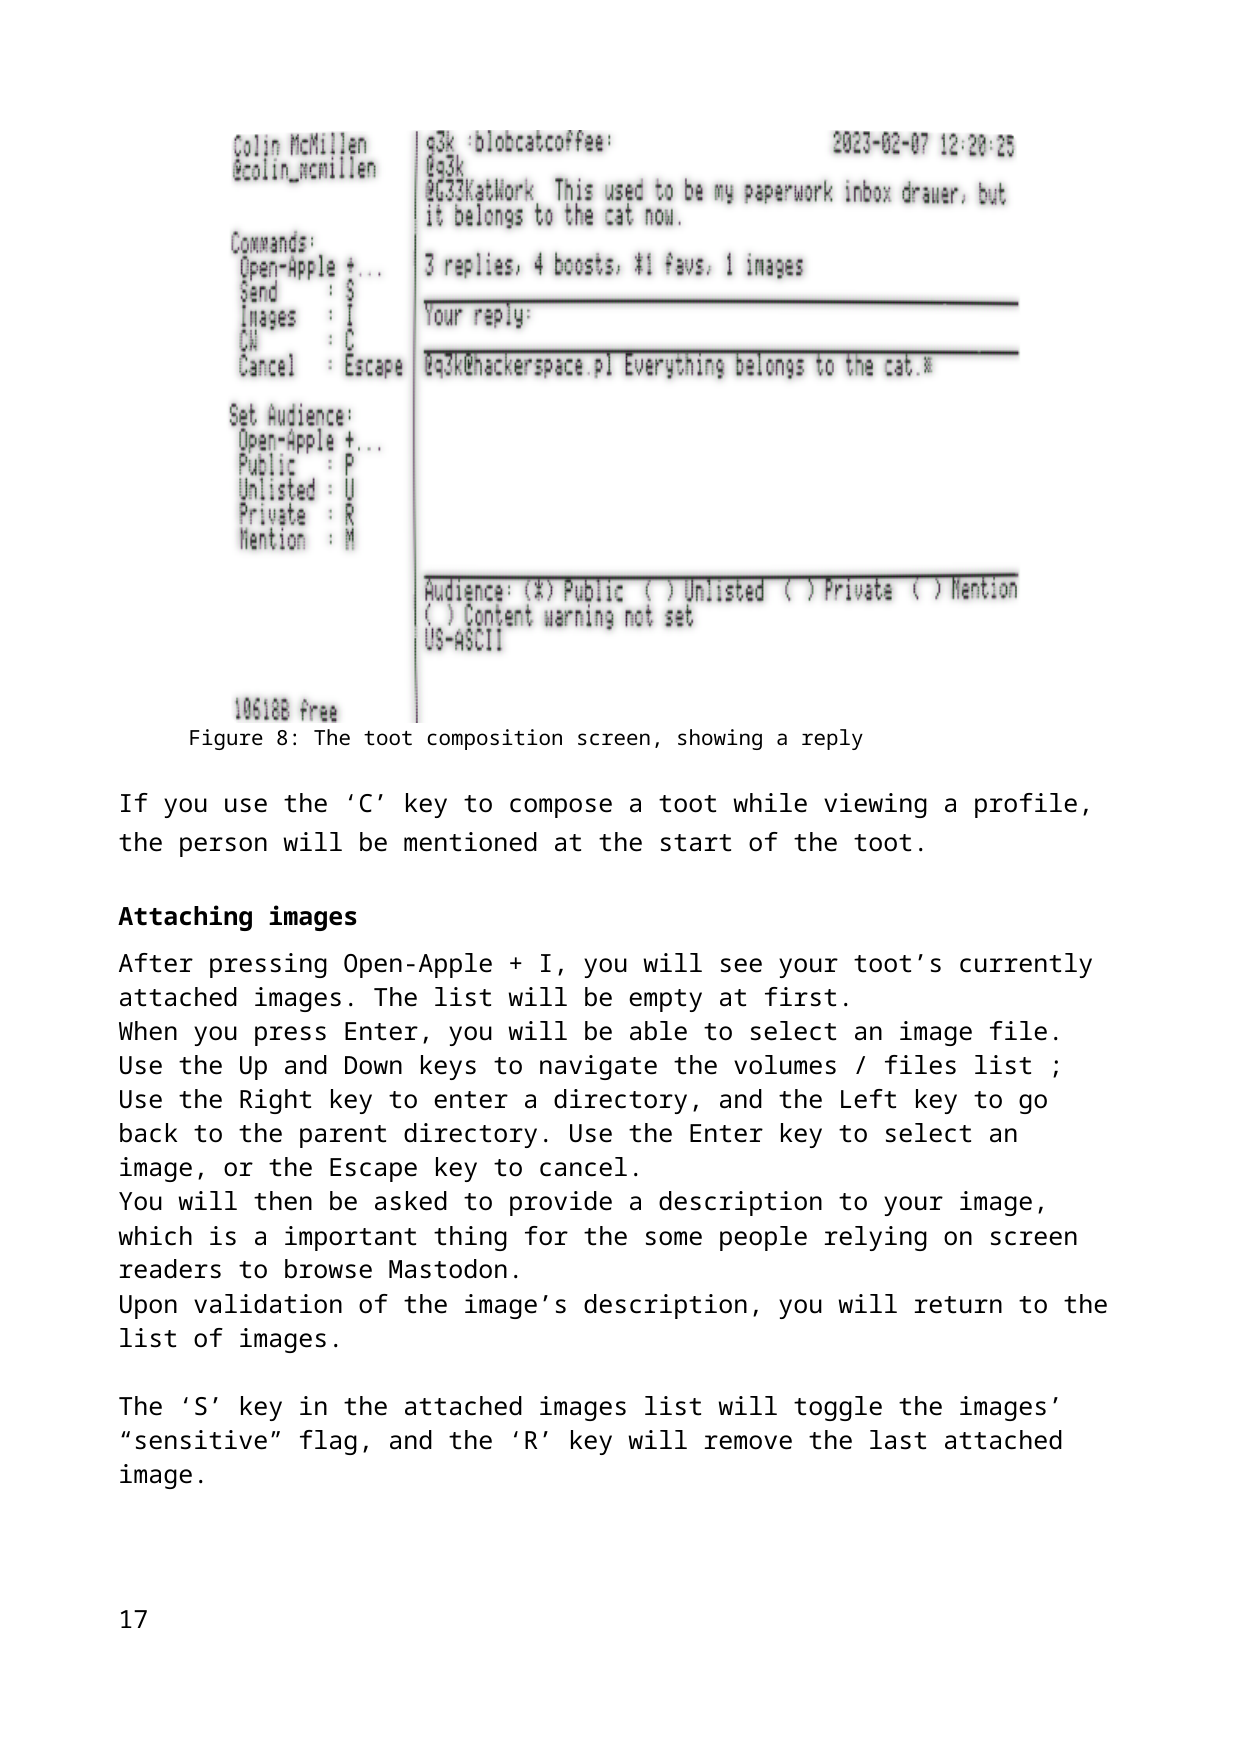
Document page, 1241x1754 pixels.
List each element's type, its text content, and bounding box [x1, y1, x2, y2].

picture [188, 130, 1053, 723]
text When you press Enter, you will be able to select an image file. Use the Up and Down keys to navigate the volumes / files list ; Use the Right key to enter a directory, and the Left key to go back to the parent directory. Use the Enter key to select an image, or the Escape key to cancel. [118, 1014, 1122, 1184]
text If you use the ‘C’ key to compose a toot while viewing a profile, the person will be mentioned at the start of the toot. [118, 785, 1122, 858]
text After pressing Open-Apple + I, you will see your toot’s currently attached images. The list will be empty at first. [118, 946, 1122, 1014]
text Figure 8: The toot composition screen, showing a reply [188, 723, 1052, 751]
text The ‘S’ key in the attached images list will toggle the images’ “sensitive” flag, and the ‘R’ key will remove the last attached image. [118, 1388, 1122, 1491]
text You will then be asked to provide a description to your image, which is a important thing for the some people relying on screen readers to browse Mastodon. [118, 1184, 1122, 1286]
subtitle Attaching images [118, 899, 1122, 933]
text Upon validation of the image’s description, you will return to the list of images. [118, 1286, 1122, 1354]
